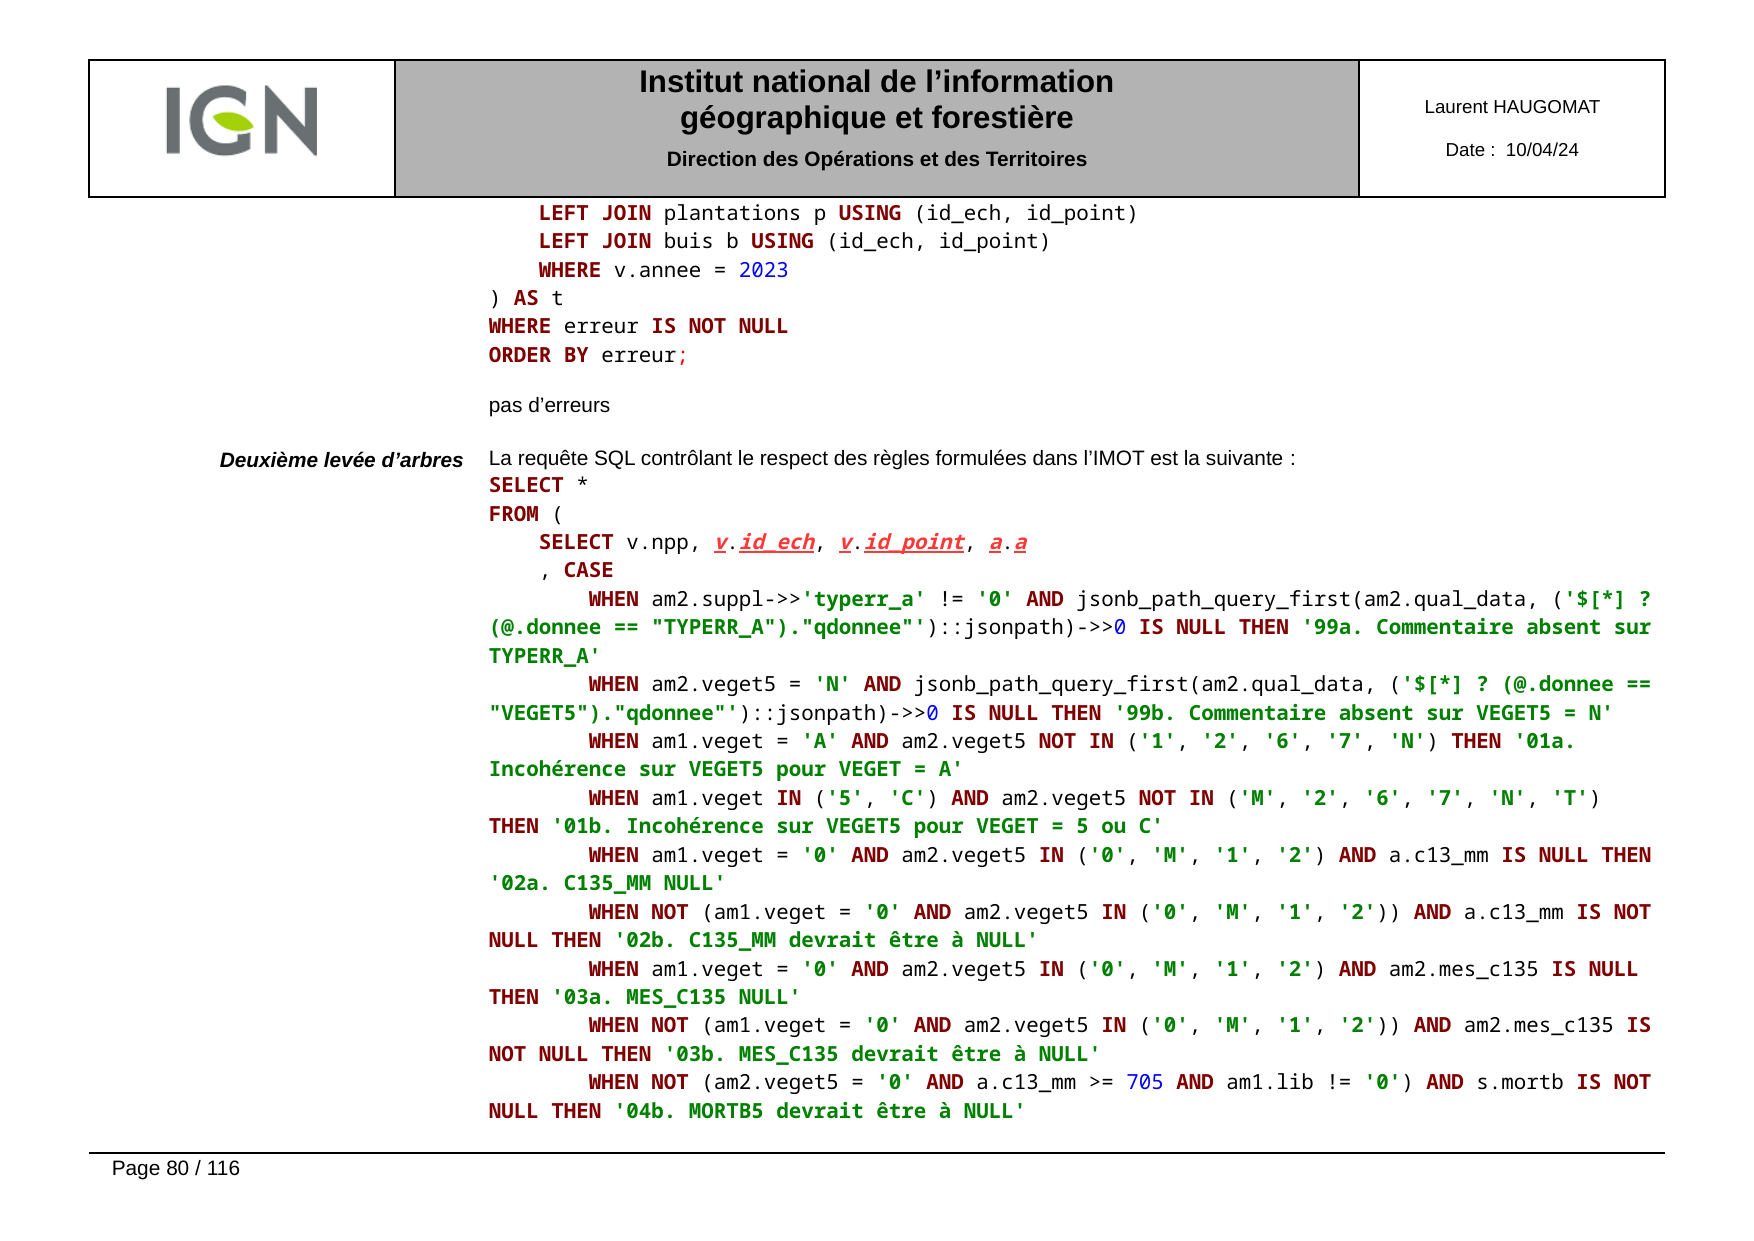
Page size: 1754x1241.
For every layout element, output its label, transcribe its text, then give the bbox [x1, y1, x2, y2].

table_cell La requête SQL contrôlant le respect des règles formulées dans l’IMOT est la suivante : SELECT * FROM ( SELECT v.npp, v.id_ech, v.id_point, a.a , CASE WHEN am2.suppl->>'typerr_a' != '0' AND jsonb_path_query_first(am2.qual_data, ('$[*] ? (@.donnee == "TYPERR_A")."qdonnee"')::jsonpath)->>0 IS NULL THEN '99a. Commentaire absent sur TYPERR_A' WHEN am2.veget5 = 'N' AND jsonb_path_query_first(am2.qual_data, ('$[*] ? (@.donnee == "VEGET5")."qdonnee"')::jsonpath)->>0 IS NULL THEN '99b. Commentaire absent sur VEGET5 = N' WHEN am1.veget = 'A' AND am2.veget5 NOT IN ('1', '2', '6', '7', 'N') THEN '01a. Incohérence sur VEGET5 pour VEGET = A' WHEN am1.veget IN ('5', 'C') AND am2.veget5 NOT IN ('M', '2', '6', '7', 'N', 'T') THEN '01b. Incohérence sur VEGET5 pour VEGET = 5 ou C' WHEN am1.veget = '0' AND am2.veget5 IN ('0', 'M', '1', '2') AND a.c13_mm IS NULL THEN '02a. C135_MM NULL' WHEN NOT (am1.veget = '0' AND am2.veget5 IN ('0', 'M', '1', '2')) AND a.c13_mm IS NOT NULL THEN '02b. C135_MM devrait être à NULL' WHEN am1.veget = '0' AND am2.veget5 IN ('0', 'M', '1', '2') AND am2.mes_c135 IS NULL THEN '03a. MES_C135 NULL' WHEN NOT (am1.veget = '0' AND am2.veget5 IN ('0', 'M', '1', '2')) AND am2.mes_c135 IS NOT NULL THEN '03b. MES_C135 devrait être à NULL' WHEN NOT (am2.veget5 = '0' AND a.c13_mm >= 705 AND am1.lib != '0') AND s.mortb IS NOT NULL THEN '04b. MORTB5 devrait être à NULL' [483, 446, 1665, 1130]
picture [141, 62, 343, 180]
table_cell LEFT JOIN plantations p USING (id_ech, id_point) LEFT JOIN buis b USING (id_ech, id_point) WHERE v.annee = 2023 ) AS t WHERE erreur IS NOT NULL ORDER BY erreur; pas d’erreurs [483, 198, 1665, 446]
table_cell [89, 198, 483, 446]
table_cell Deuxième levée d’arbres [89, 446, 483, 1130]
